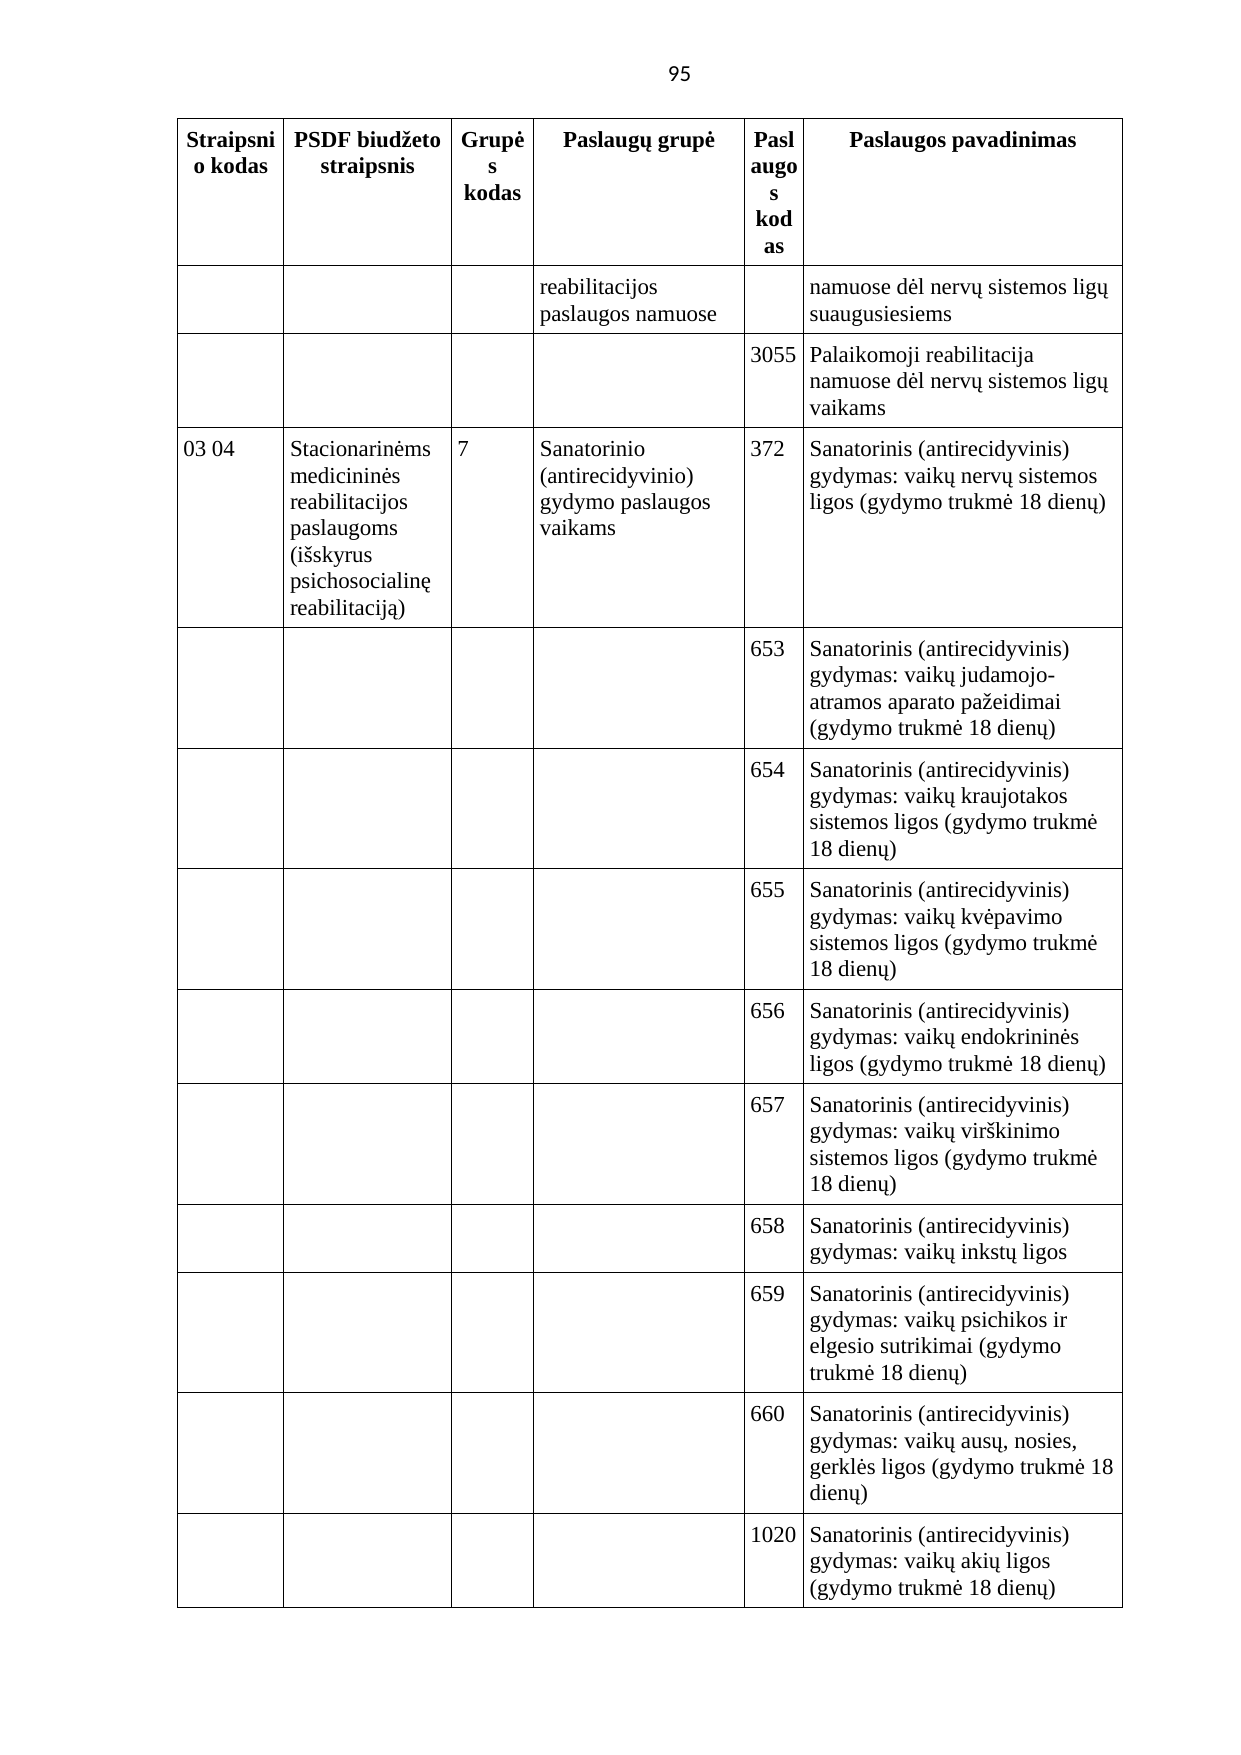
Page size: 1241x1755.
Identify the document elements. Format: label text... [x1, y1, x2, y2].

table_header PSDF biudžeto straipsnis [284, 119, 451, 265]
table_cell [178, 334, 283, 427]
table_cell [452, 1514, 533, 1607]
table_cell 7 [452, 428, 533, 627]
table_header Grupės kodas [452, 119, 533, 265]
table_cell [534, 1273, 744, 1392]
table_cell 3055 [745, 334, 803, 427]
table_cell [452, 628, 533, 748]
table_cell Sanatorinio (antirecidyvinio) gydymo paslaugos vaikams [534, 428, 744, 627]
table_cell [534, 334, 744, 427]
table_cell [178, 869, 283, 989]
table_cell 658 [745, 1205, 803, 1272]
table_cell [284, 1273, 451, 1392]
table_cell [452, 869, 533, 989]
table_cell Sanatorinis (antirecidyvinis) gydymas: vaikų akių ligos (gydymo trukmė 18 dienų) [804, 1514, 1122, 1607]
table_cell reabilitacijos paslaugos namuose [534, 266, 744, 333]
table_cell [178, 1393, 283, 1513]
table_cell [284, 266, 451, 333]
table_cell 1020 [745, 1514, 803, 1607]
table_cell [178, 1205, 283, 1272]
table_cell [178, 266, 283, 333]
table_cell [178, 628, 283, 748]
table_cell [284, 749, 451, 868]
table_cell 372 [745, 428, 803, 627]
table_cell [452, 266, 533, 333]
table_cell Sanatorinis (antirecidyvinis) gydymas: vaikų ausų, nosies, gerklės ligos (gydymo trukmė 18 dienų) [804, 1393, 1122, 1513]
table_cell 659 [745, 1273, 803, 1392]
table_cell [534, 749, 744, 868]
table_cell [178, 749, 283, 868]
table_cell Sanatorinis (antirecidyvinis) gydymas: vaikų endokrininės ligos (gydymo trukmė 18 dienų) [804, 990, 1122, 1083]
table_cell [284, 628, 451, 748]
table_cell [534, 628, 744, 748]
table_cell [284, 990, 451, 1083]
table_cell [534, 990, 744, 1083]
table_cell [178, 1273, 283, 1392]
table_cell Sanatorinis (antirecidyvinis) gydymas: vaikų nervų sistemos ligos (gydymo trukmė 18 dienų) [804, 428, 1122, 627]
table_cell [178, 1084, 283, 1204]
table_cell namuose dėl nervų sistemos ligų suaugusiesiems [804, 266, 1122, 333]
table_cell [452, 1273, 533, 1392]
table_cell [452, 990, 533, 1083]
table_header Paslaugos pavadinimas [804, 119, 1122, 265]
table_cell [534, 869, 744, 989]
table_cell Sanatorinis (antirecidyvinis) gydymas: vaikų inkstų ligos [804, 1205, 1122, 1272]
table_cell [178, 990, 283, 1083]
table_cell Sanatorinis (antirecidyvinis) gydymas: vaikų virškinimo sistemos ligos (gydymo trukmė 18 dienų) [804, 1084, 1122, 1204]
table_cell 660 [745, 1393, 803, 1513]
table_cell [452, 1393, 533, 1513]
table_cell [452, 749, 533, 868]
table_header Paslaugų grupė [534, 119, 744, 265]
table_cell Palaikomoji reabilitacija namuose dėl nervų sistemos ligų vaikams [804, 334, 1122, 427]
table_cell [284, 1205, 451, 1272]
table_cell Sanatorinis (antirecidyvinis) gydymas: vaikų kvėpavimo sistemos ligos (gydymo trukmė 18 dienų) [804, 869, 1122, 989]
table_cell [284, 1393, 451, 1513]
table_cell [534, 1514, 744, 1607]
table_header Straipsnio kodas [178, 119, 283, 265]
table_cell [534, 1084, 744, 1204]
table_cell [284, 334, 451, 427]
table_cell [284, 1084, 451, 1204]
table_cell [534, 1205, 744, 1272]
table_cell 653 [745, 628, 803, 748]
table_cell [178, 1514, 283, 1607]
table_cell [284, 869, 451, 989]
table_cell 657 [745, 1084, 803, 1204]
table_cell 656 [745, 990, 803, 1083]
table_cell [452, 334, 533, 427]
table_cell 654 [745, 749, 803, 868]
table_cell 655 [745, 869, 803, 989]
table_cell 03 04 [178, 428, 283, 627]
table_cell Stacionarinėms medicininės reabilitacijos paslaugoms (išskyrus psichosocialinę reabilitaciją) [284, 428, 451, 627]
table_cell Sanatorinis (antirecidyvinis) gydymas: vaikų kraujotakos sistemos ligos (gydymo trukmė 18 dienų) [804, 749, 1122, 868]
table_cell [534, 1393, 744, 1513]
table_cell [452, 1084, 533, 1204]
table_cell Sanatorinis (antirecidyvinis) gydymas: vaikų judamojo-atramos aparato pažeidimai (gydymo trukmė 18 dienų) [804, 628, 1122, 748]
table_cell [452, 1205, 533, 1272]
table_cell [745, 266, 803, 333]
table_cell [284, 1514, 451, 1607]
table_cell Sanatorinis (antirecidyvinis) gydymas: vaikų psichikos ir elgesio sutrikimai (gydymo trukmė 18 dienų) [804, 1273, 1122, 1392]
table_header Paslaugos kodas [745, 119, 803, 265]
